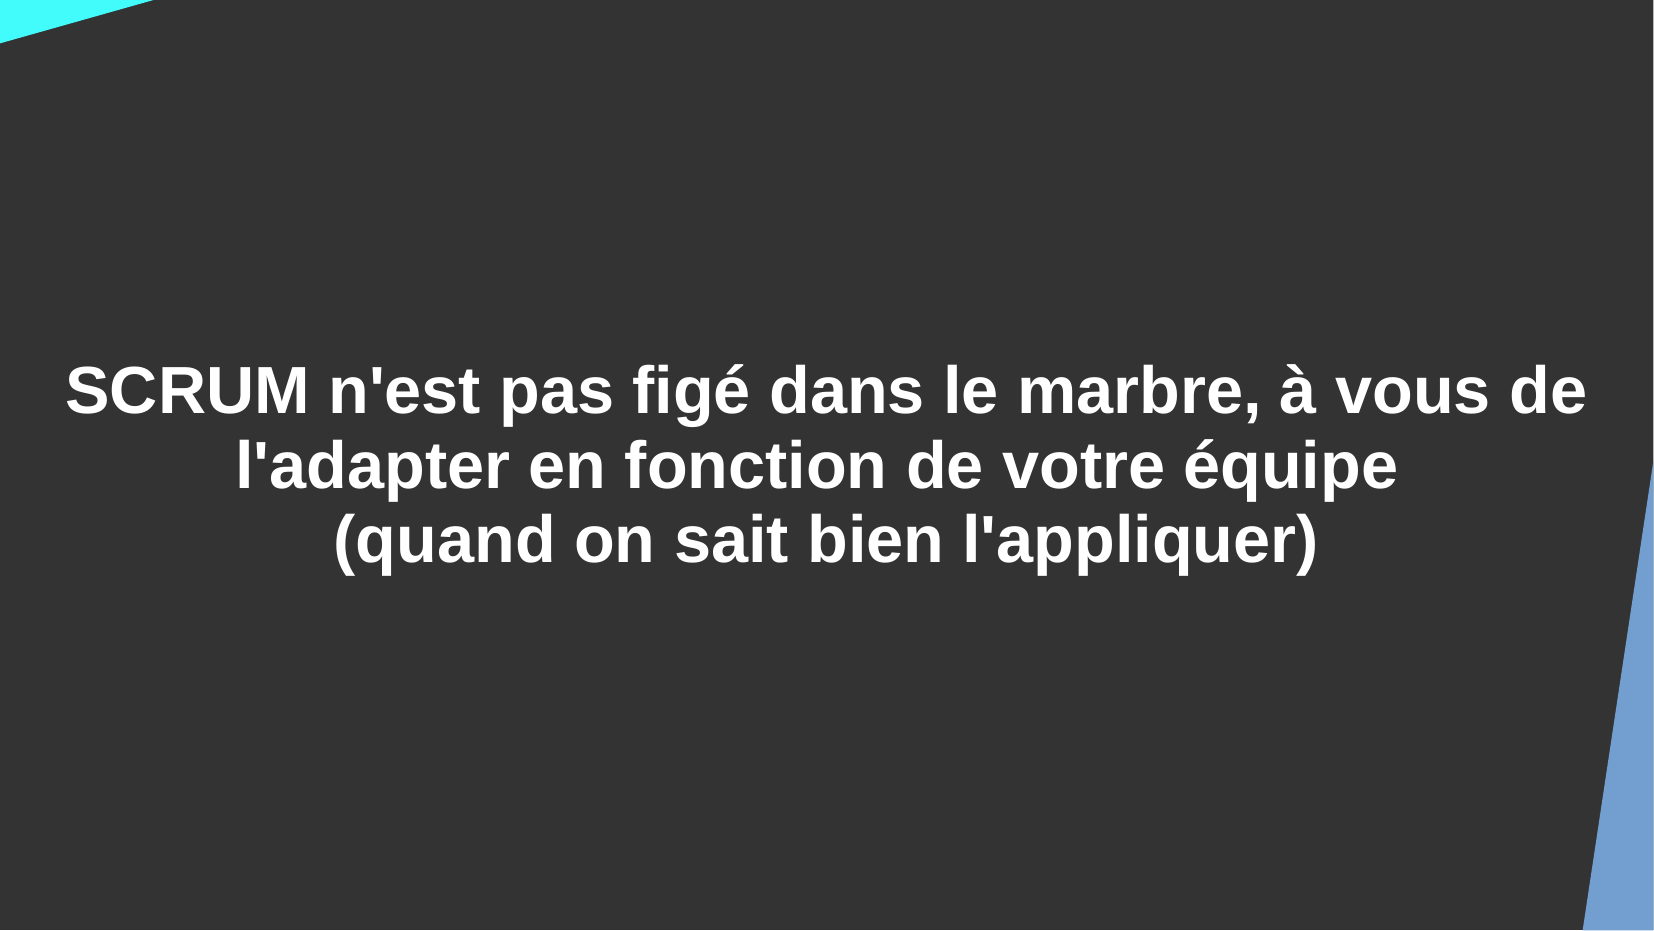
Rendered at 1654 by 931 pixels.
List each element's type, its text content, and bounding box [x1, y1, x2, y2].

title SCRUM n'est pas figé dans le marbre, à vous de l'adapter en fonction de votre équipe (quand on sait bien l'appliquer) [31, 352, 1622, 578]
text_box [0, 0, 154, 44]
text_box [1582, 456, 1654, 931]
